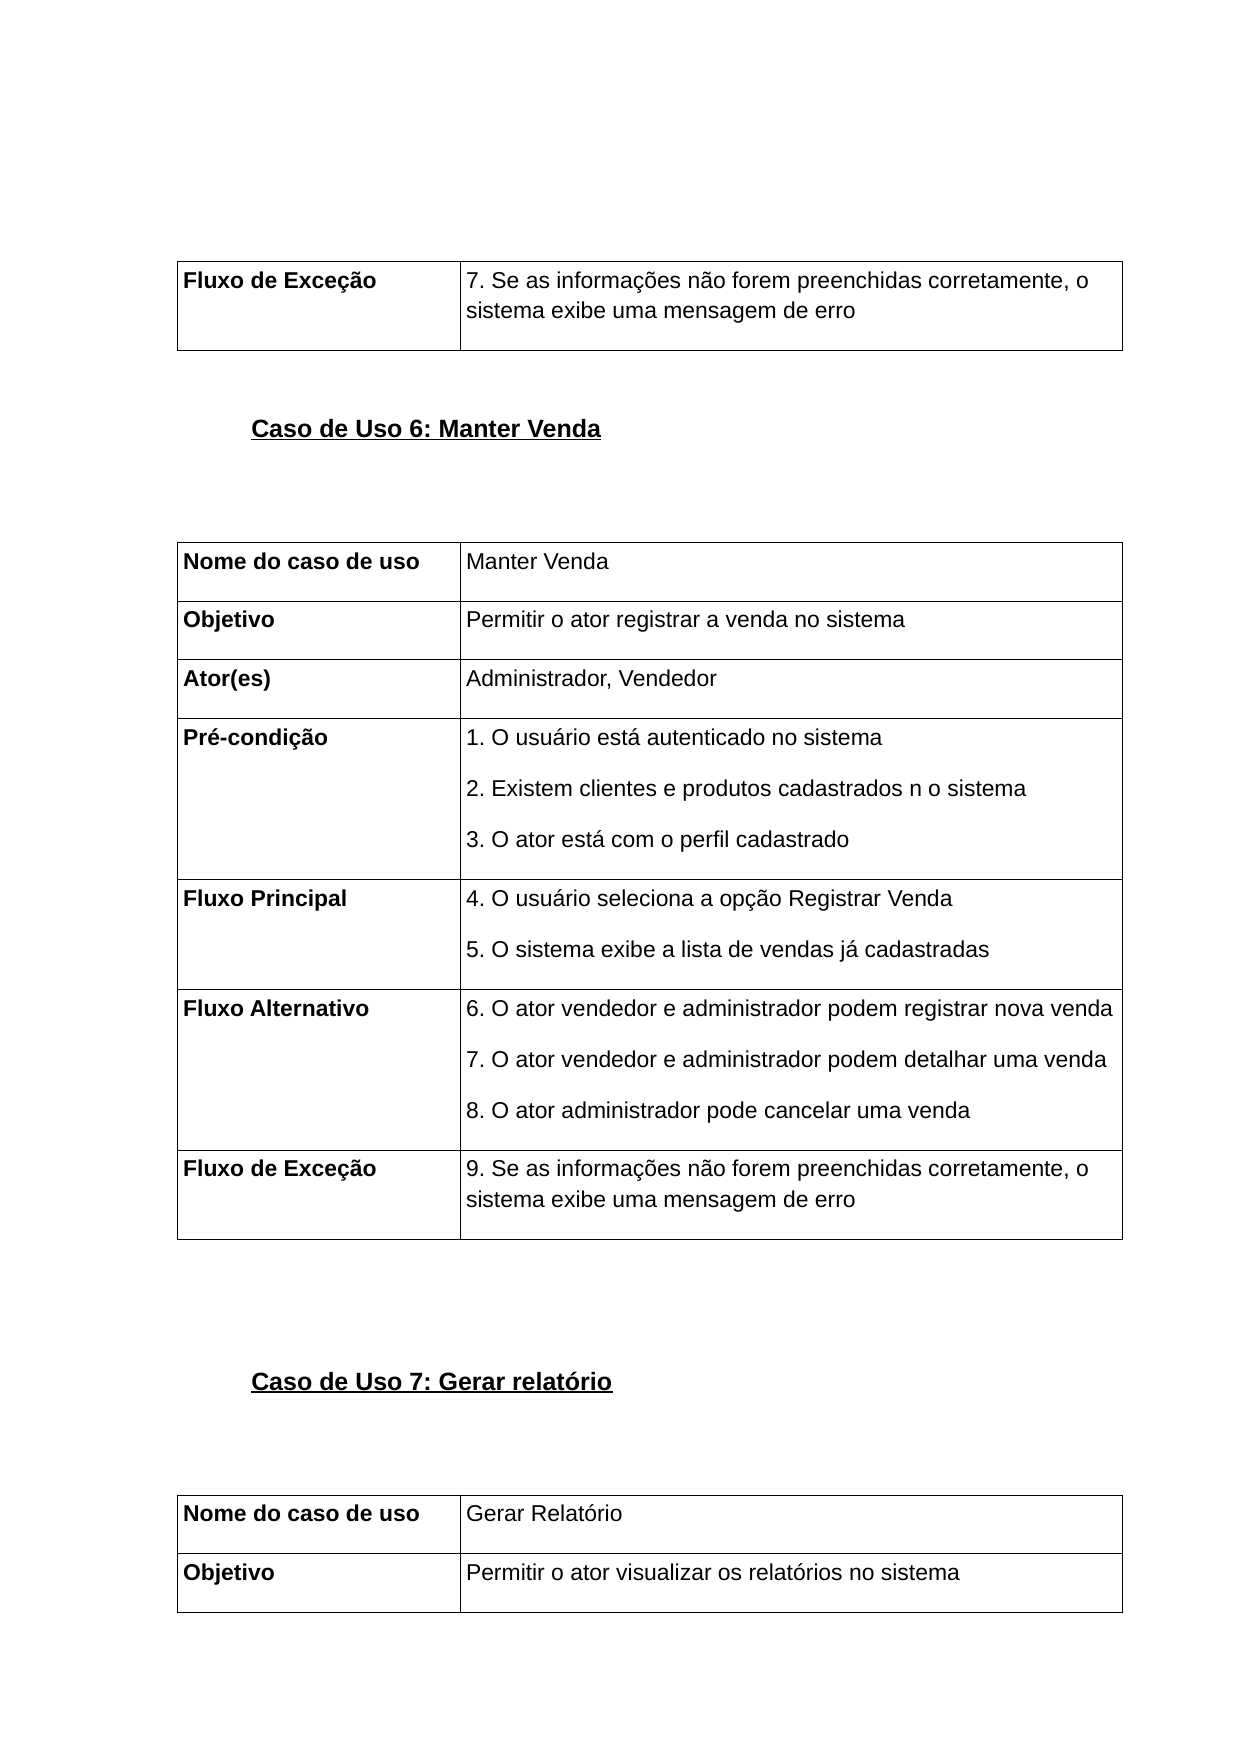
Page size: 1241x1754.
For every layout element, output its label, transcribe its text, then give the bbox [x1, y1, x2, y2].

table_cell Administrador, Vendedor [461, 660, 1122, 718]
table_cell Objetivo [178, 1554, 460, 1612]
table_cell 6. O ator vendedor e administrador podem registrar nova venda 7. O ator vendedor e administrador podem detalhar uma venda 8. O ator administrador pode cancelar uma venda [461, 990, 1122, 1149]
table_cell 1. O usuário está autenticado no sistema 2. Existem clientes e produtos cadastrados n o sistema 3. O ator está com o perfil cadastrado [461, 719, 1122, 879]
table_cell 7. Se as informações não forem preenchidas corretamente, o sistema exibe uma mensagem de erro [461, 262, 1122, 350]
text Caso de Uso 6: Manter Venda [177, 414, 1122, 443]
table_cell Fluxo Alternativo [178, 990, 460, 1149]
table_cell Permitir o ator registrar a venda no sistema [461, 602, 1122, 659]
table_cell Fluxo de Exceção [178, 1151, 460, 1238]
table_header Nome do caso de uso [178, 1496, 460, 1553]
table_cell 9. Se as informações não forem preenchidas corretamente, o sistema exibe uma mensagem de erro [461, 1151, 1122, 1238]
table_cell Permitir o ator visualizar os relatórios no sistema [461, 1554, 1122, 1612]
text Caso de Uso 7: Gerar relatório [177, 1367, 1122, 1395]
table_cell Fluxo de Exceção [178, 262, 460, 350]
table_cell 4. O usuário seleciona a opção Registrar Venda 5. O sistema exibe a lista de vendas já cadastradas [461, 880, 1122, 989]
table_header Manter Venda [461, 543, 1122, 601]
table_header Gerar Relatório [461, 1496, 1122, 1553]
table_cell Pré-condição [178, 719, 460, 879]
table_cell Fluxo Principal [178, 880, 460, 989]
table_cell Ator(es) [178, 660, 460, 718]
table_header Nome do caso de uso [178, 543, 460, 601]
table_cell Objetivo [178, 602, 460, 659]
